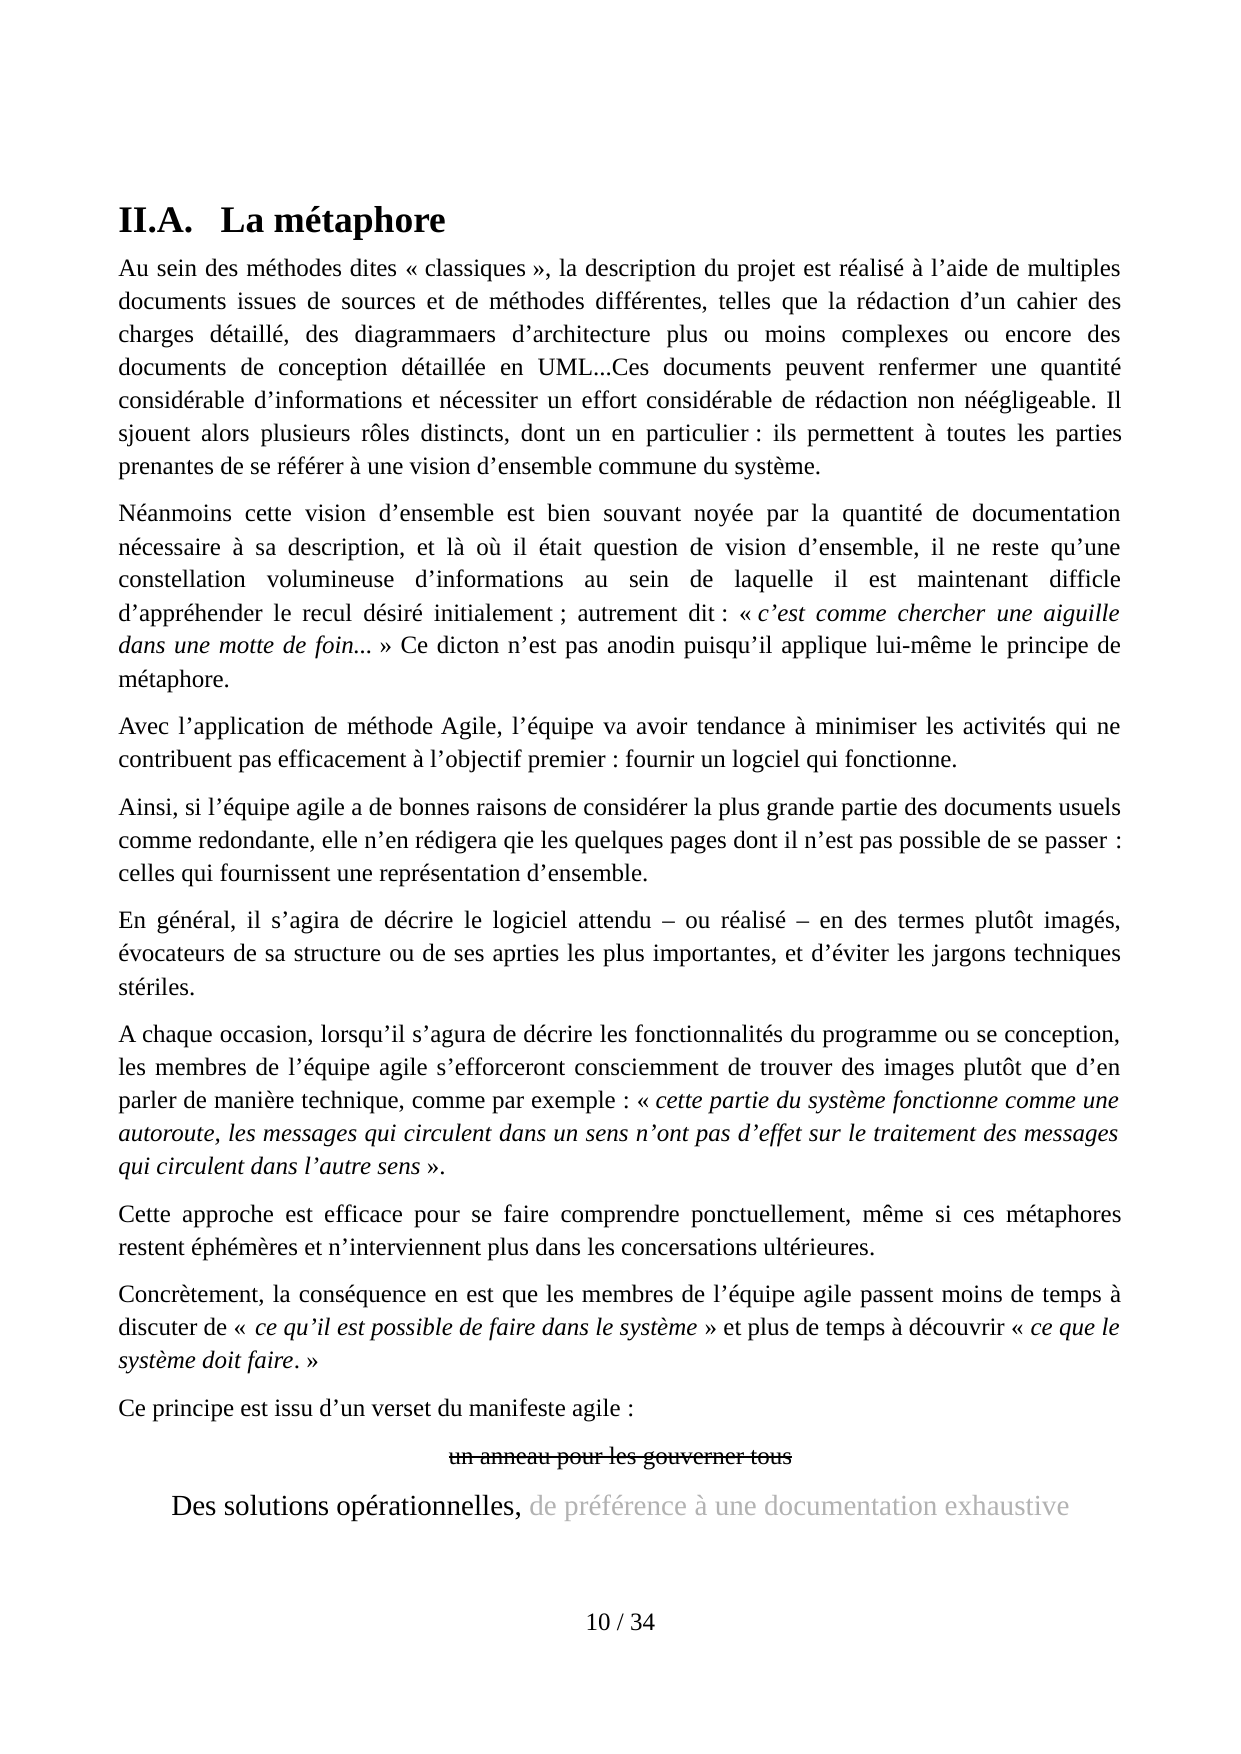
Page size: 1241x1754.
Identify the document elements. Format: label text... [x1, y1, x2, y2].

text A chaque occasion, lorsqu’il s’agura de décrire les fonctionnalités du programme ou se conception, les membres de l’équipe agile s’efforceront consciemment de trouver des images plutôt que d’en parler de manière technique, comme par exemple : « cette partie du système fonctionne comme une autoroute, les messages qui circulent dans un sens n’ont pas d’effet sur le traitement des messages qui circulent dans l’autre sens ». [118, 1019, 1122, 1180]
text Cette approche est efficace pour se faire comprendre ponctuellement, même si ces métaphores restent éphémères et n’interviennent plus dans les concersations ultérieures. [118, 1199, 1122, 1261]
text Néanmoins cette vision d’ensemble est bien souvant noyée par la quantité de documentation nécessaire à sa description, et là où il était question de vision d’ensemble, il ne reste qu’une constellation volumineuse d’informations au sein de laquelle il est maintenant difficle d’appréhender le recul désiré initialement ; autrement dit : « c’est comme chercher une aiguille dans une motte de foin... » Ce dicton n’est pas anodin puisqu’il applique lui-même le principe de métaphore. [118, 498, 1122, 692]
text En général, il s’agira de décrire le logiciel attendu – ou réalisé – en des termes plutôt imagés, évocateurs de sa structure ou de ses aprties les plus importantes, et d’éviter les jargons techniques stériles. [118, 906, 1122, 1000]
subtitle La métaphore [118, 197, 1122, 240]
text Au sein des méthodes dites « classiques », la description du projet est réalisé à l’aide de multiples documents issues de sources et de méthodes différentes, telles que la rédaction d’un cahier des charges détaillé, des diagrammaers d’architecture plus ou moins complexes ou encore des documents de conception détaillée en UML...Ces documents peuvent renfermer une quantité considérable d’informations et nécessiter un effort considérable de rédaction non néégligeable. Il sjouent alors plusieurs rôles distincts, dont un en particulier : ils permettent à toutes les parties prenantes de se référer à une vision d’ensemble commune du système. [118, 253, 1122, 480]
text un anneau pour les gouverner tous [118, 1441, 1122, 1469]
text Des solutions opérationnelles, de préférence à une documentation exhaustive [118, 1488, 1122, 1522]
text Concrètement, la conséquence en est que les membres de l’équipe agile passent moins de temps à discuter de « ce qu’il est possible de faire dans le système » et plus de temps à découvrir « ce que le système doit faire. » [118, 1279, 1122, 1374]
text Ainsi, si l’équipe agile a de bonnes raisons de considérer la plus grande partie des documents usuels comme redondante, elle n’en rédigera qie les quelques pages dont il n’est pas possible de se passer : celles qui fournissent une représentation d’ensemble. [118, 792, 1122, 887]
text Avec l’application de méthode Agile, l’équipe va avoir tendance à minimiser les activités qui ne contribuent pas efficacement à l’objectif premier : fournir un logciel qui fonctionne. [118, 711, 1122, 773]
text Ce principe est issu d’un verset du manifeste agile : [118, 1393, 1122, 1422]
